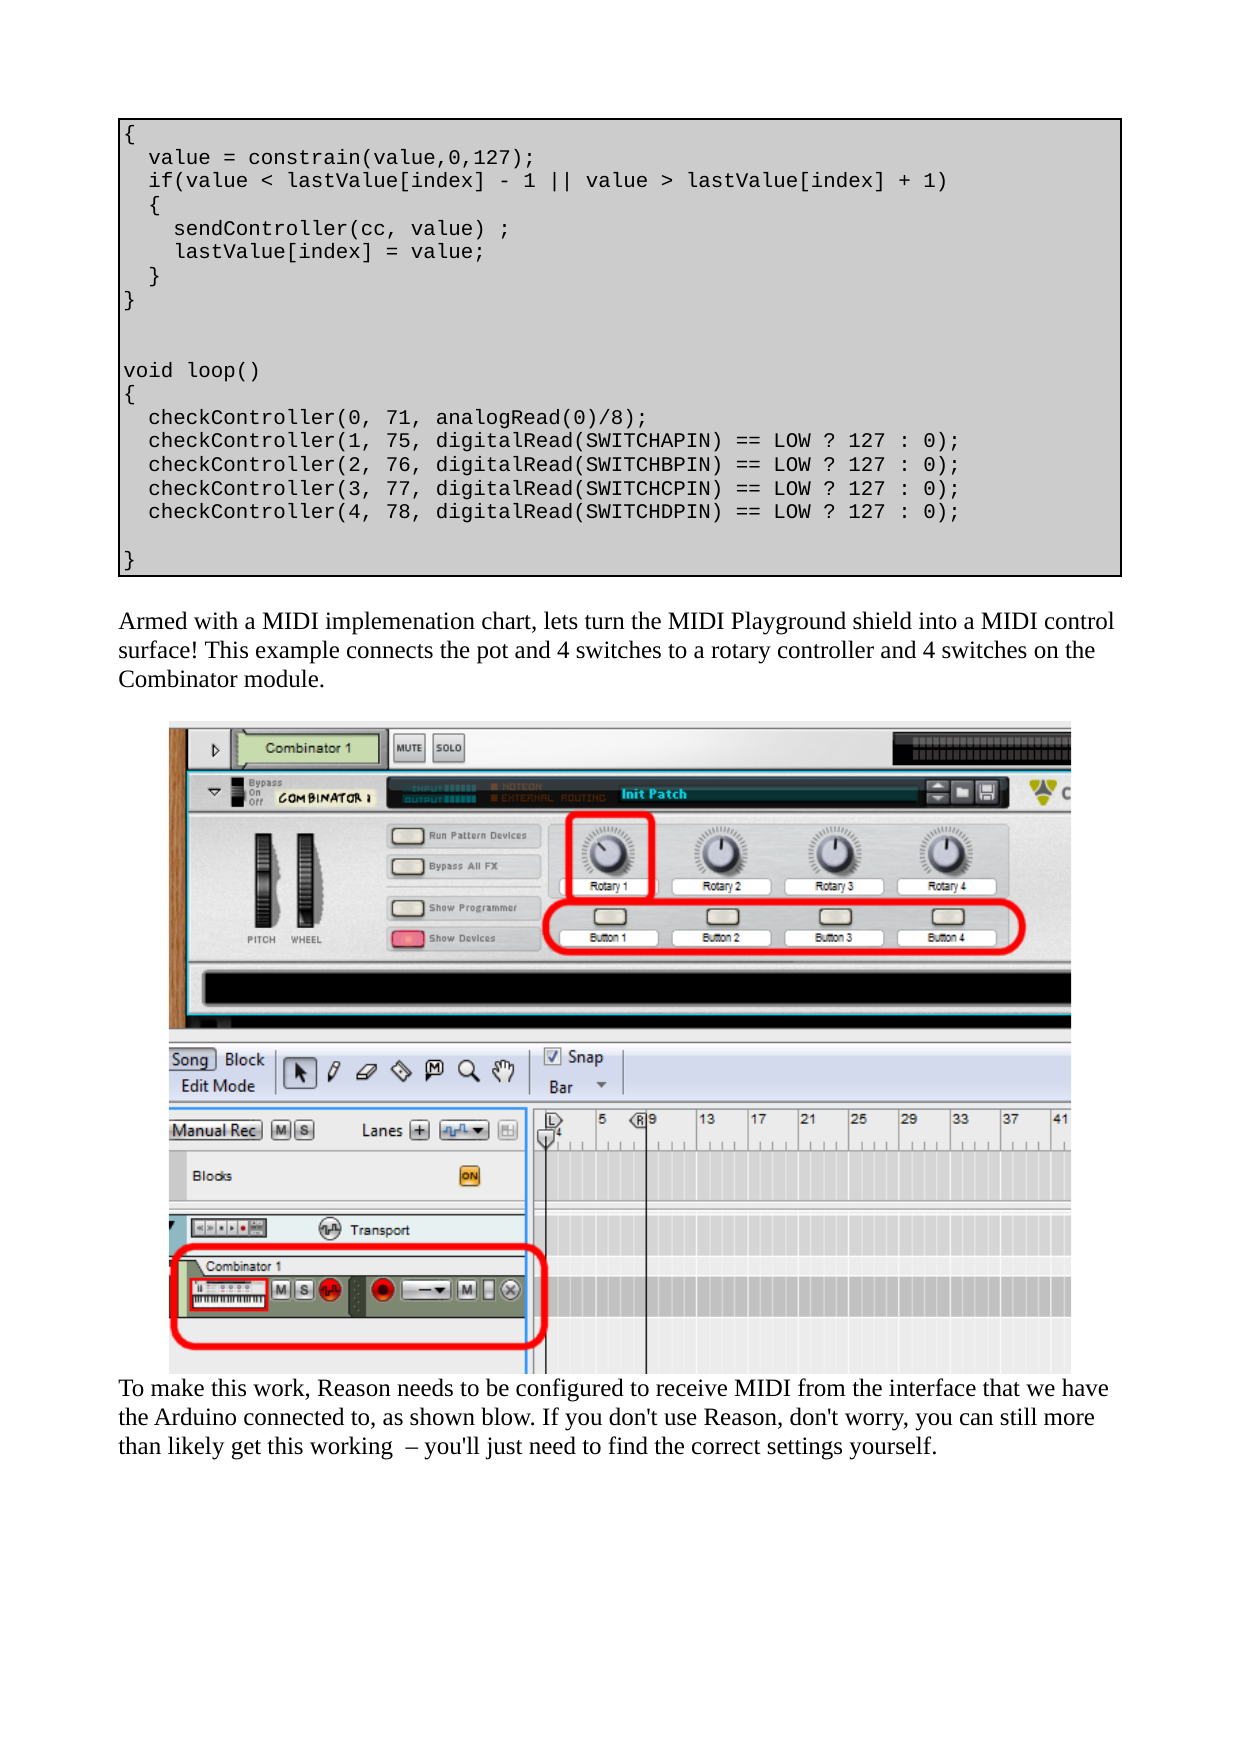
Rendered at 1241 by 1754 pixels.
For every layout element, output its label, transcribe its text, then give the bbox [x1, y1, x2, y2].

text checkController(3, 77, digitalRead(SWITCHCPIN) == LOW ? 127 : 0); [120, 473, 1120, 496]
text } [120, 544, 1120, 575]
text Armed with a MIDI implemenation chart, lets turn the MIDI Playground shield into a MIDI control surface! This example connects the pot and 4 switches to a rotary controller and 4 switches on the Combinator module. [118, 606, 1122, 692]
text if(value < lastValue[index] - 1 || value > lastValue[index] + 1) [120, 165, 1120, 189]
text } [120, 260, 1120, 284]
text lastValue[index] = value; [120, 236, 1120, 260]
text { [120, 378, 1120, 402]
text } [120, 284, 1120, 307]
text checkController(1, 75, digitalRead(SWITCHAPIN) == LOW ? 127 : 0); [120, 426, 1120, 449]
text void loop() [120, 354, 1120, 378]
text checkController(2, 76, digitalRead(SWITCHBPIN) == LOW ? 127 : 0); [120, 449, 1120, 473]
text { [120, 120, 1120, 142]
text checkController(4, 78, digitalRead(SWITCHDPIN) == LOW ? 127 : 0); [120, 496, 1120, 520]
text checkController(0, 71, analogRead(0)/8); [120, 402, 1120, 426]
text To make this work, Reason needs to be configured to receive MIDI from the interface that we have the Arduino connected to, as shown blow. If you don't use Reason, don't worry, you can still more than likely get this working – you'll just need to find the correct settings yourself. [118, 1303, 1122, 1459]
text { [120, 189, 1120, 213]
text value = constrain(value,0,127); [120, 142, 1120, 165]
text sendController(cc, value) ; [120, 213, 1120, 236]
